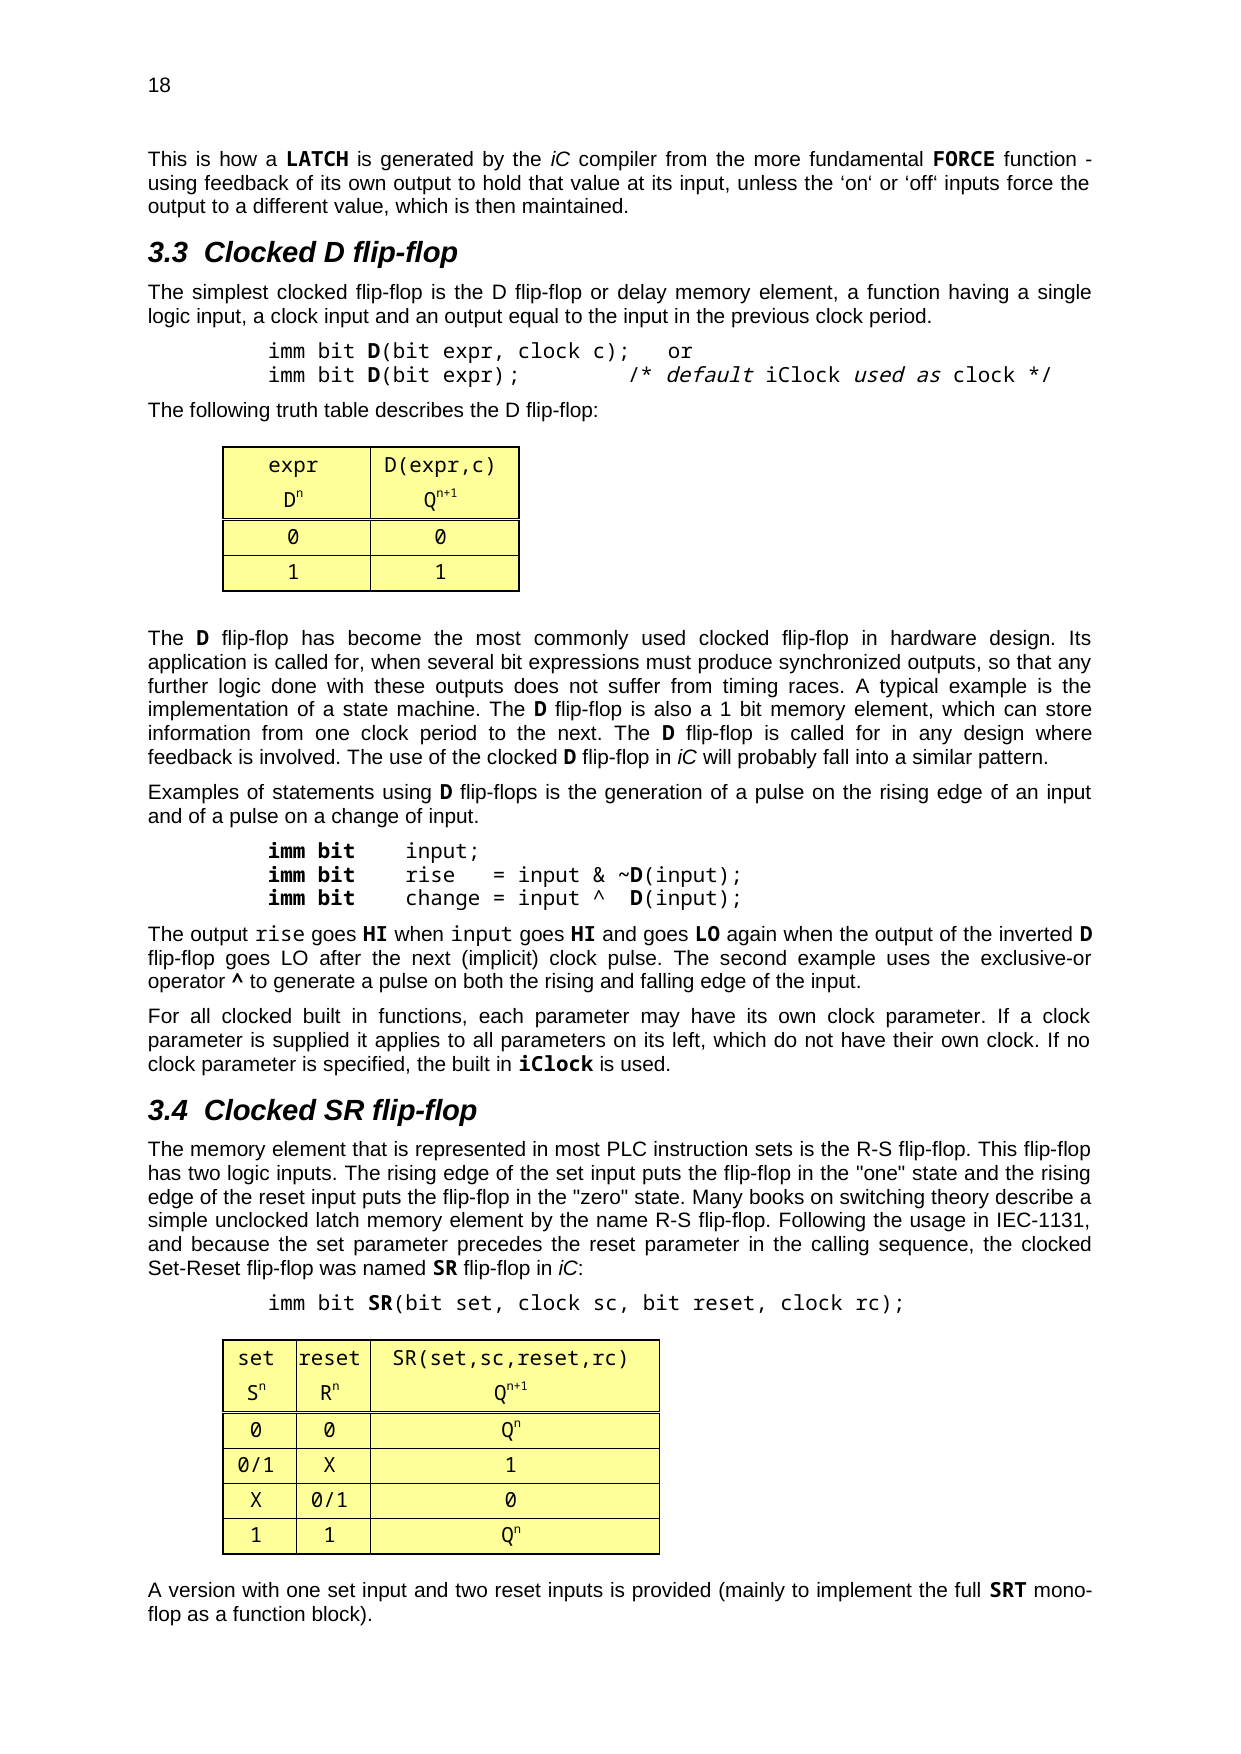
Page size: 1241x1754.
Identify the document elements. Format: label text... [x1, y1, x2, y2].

table_cell Qn [371, 1414, 659, 1448]
table_cell X [297, 1449, 370, 1483]
table_cell 0 [224, 1414, 296, 1448]
table_cell 0 [224, 521, 370, 555]
table_cell 0/1 [297, 1484, 370, 1518]
table_cell Sn [224, 1376, 296, 1411]
table_header expr [224, 448, 370, 483]
text The memory element that is represented in most PLC instruction sets is the R-S flip-flop. This flip-flop has two logic inputs. The rising edge of the set input puts the flip-flop in the "one" state and the rising edge of the reset input puts the flip-flop in the "zero" state. Many books on switching theory describe a simple unclocked latch memory element by the name R-S flip-flop. Following the usage in IEC-1131, and because the set parameter precedes the reset parameter in the calling sequence, the clocked Set-Reset flip-flop was named SR flip-flop in iC: [148, 1138, 1092, 1280]
table_cell Qn+1 [371, 1376, 659, 1411]
table_cell 1 [371, 1449, 659, 1483]
subtitle Clocked D flip-flop [148, 236, 1092, 269]
text This is how a LATCH is generated by the iC compiler from the more fundamental FORCE function - using feedback of its own output to hold that value at its input, unless the ‘on‘ or ‘off‘ inputs force the output to a different value, which is then maintained. [148, 148, 1092, 219]
text For all clocked built in functions, each parameter may have its own clock parameter. If a clock parameter is supplied it applies to all parameters on its left, which do not have their own clock. If no clock parameter is specified, the built in iClock is used. [148, 1005, 1092, 1076]
table_header set [224, 1341, 296, 1376]
table_header SR(set,sc,reset,rc) [371, 1341, 659, 1376]
text imm bit input; imm bit rise = input & ~D(input); imm bit change = input ^ D(input); [268, 840, 1092, 911]
table_header D(expr,c) [371, 448, 518, 483]
text The D flip-flop has become the most commonly used clocked flip-flop in hardware design. Its application is called for, when several bit expressions must produce synchronized outputs, so that any further logic done with these outputs does not suffer from timing races. A typical example is the implementation of a state machine. The D flip-flop is also a 1 bit memory element, which can store information from one clock period to the next. The D flip-flop is called for in any design where feedback is involved. The use of the clocked D flip-flop in iC will probably fall into a similar pattern. [148, 627, 1092, 769]
table_cell 0 [371, 1484, 659, 1518]
table_cell Rn [297, 1376, 370, 1411]
table_cell X [224, 1484, 296, 1518]
table_cell 1 [224, 556, 370, 590]
table_cell 0 [371, 521, 518, 555]
table_cell 0 [297, 1414, 370, 1448]
table_cell Qn [371, 1519, 659, 1553]
text The output rise goes HI when input goes HI and goes LO again when the output of the inverted D flip-flop goes LO after the next (implicit) clock pulse. The second example uses the exclusive-or operator ^ to generate a pulse on both the rising and falling edge of the input. [148, 922, 1092, 993]
table_cell 0/1 [224, 1449, 296, 1483]
text A version with one set input and two reset inputs is provided (mainly to implement the full SRT mono-flop as a function block). [148, 1555, 1092, 1626]
table_cell 1 [371, 556, 518, 590]
table_header reset [297, 1341, 370, 1376]
table_cell Dn [224, 483, 370, 518]
table_cell Qn+1 [371, 483, 518, 518]
table_cell 1 [224, 1519, 296, 1553]
text The following truth table describes the D flip-flop: [148, 399, 1092, 422]
text imm bit SR(bit set, clock sc, bit reset, clock rc); [268, 1292, 1092, 1315]
text imm bit D(bit expr, clock c); or imm bit D(bit expr) ; /* default iClock used as clock */ [268, 340, 1092, 387]
table_cell 1 [297, 1519, 370, 1553]
text Examples of statements using D flip-flops is the generation of a pulse on the rising edge of an input and of a pulse on a change of input. [148, 781, 1092, 828]
text The simplest clocked flip-flop is the D flip-flop or delay memory element, a function having a single logic input, a clock input and an output equal to the input in the previous clock period. [148, 281, 1092, 328]
subtitle Clocked SR flip-flop [148, 1094, 1092, 1126]
